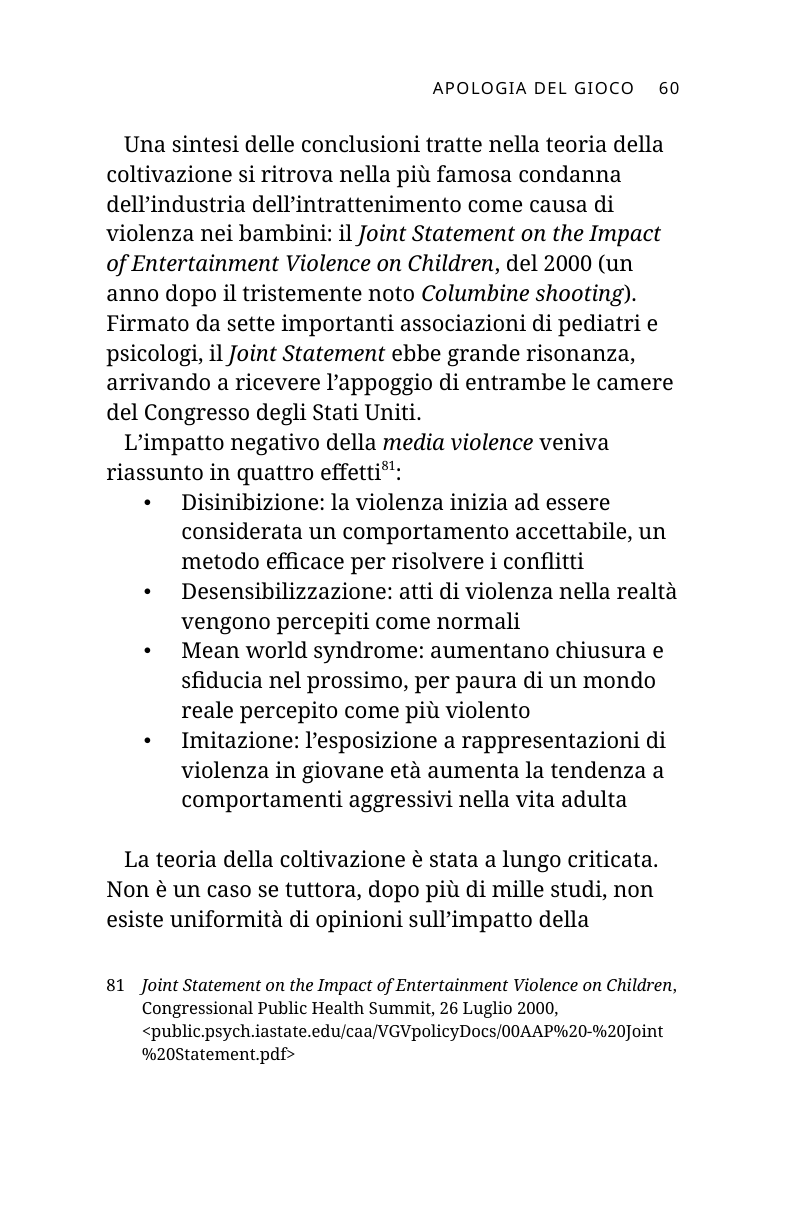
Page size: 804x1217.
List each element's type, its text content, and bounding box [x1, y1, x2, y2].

text Joint Statement on the Impact of Entertainment Violence on Children, Congressional Public Health Summit, 26 Luglio 2000, <public.psych.iastate.edu/caa/VGVpolicyDocs/00AAP%20-%20Joint%20Statement.pdf> [106, 974, 679, 1065]
list Mean world syndrome: aumentano chiusura e sfiducia nel prossimo, per paura di un mondo reale percepito come più violento [144, 635, 679, 725]
text Una sintesi delle conclusioni tratte nella teoria della coltivazione si ritrova nella più famosa condanna dell’industria dell’intrattenimento come causa di violenza nei bambini: il Joint Statement on the Impact of Entertainment Violence on Children, del 2000 (un anno dopo il tristemente noto Columbine shooting). Firmato da sette importanti associazioni di pediatri e psicologi, il Joint Statement ebbe grande risonanza, arrivando a ricevere l’appoggio di entrambe le camere del Congresso degli Stati Uniti. [106, 129, 679, 427]
list Desensibilizzazione: atti di violenza nella realtà vengono percepiti come normali [144, 576, 679, 635]
text La teoria della coltivazione è stata a lungo criticata. Non è un caso se tuttora, dopo più di mille studi, non esiste uniformità di opinioni sull’impatto della [106, 844, 679, 933]
list Disinibizione: la violenza inizia ad essere considerata un comportamento accettabile, un metodo efficace per risolvere i conflitti [144, 486, 679, 576]
text L’impatto negativo della media violence veniva riassunto in quattro effetti: [106, 427, 679, 486]
list Imitazione: l’esposizione a rappresentazioni di violenza in giovane età aumenta la tendenza a comportamenti aggressivi nella vita adulta [144, 725, 679, 814]
